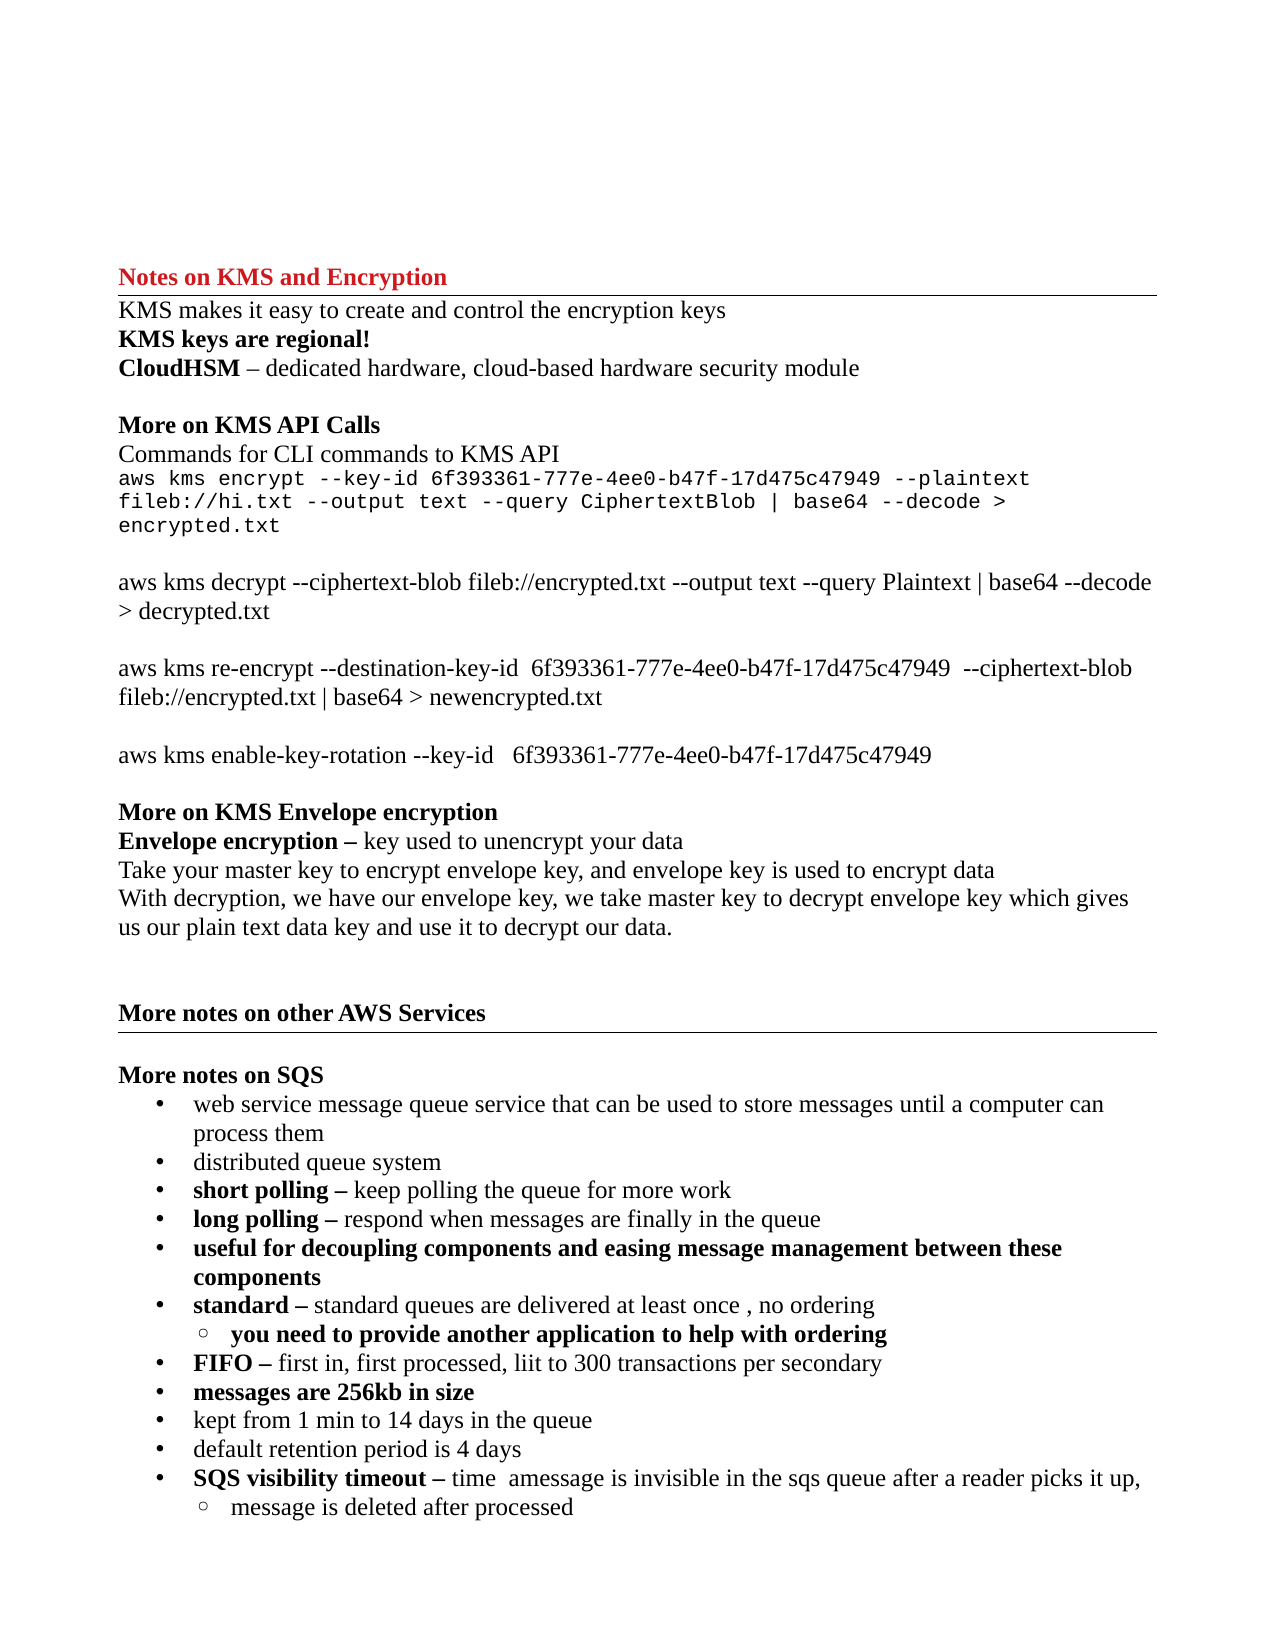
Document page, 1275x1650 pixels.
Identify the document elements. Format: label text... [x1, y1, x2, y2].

text With decryption, we have our envelope key, we take master key to decrypt envelope key which gives us our plain text data key and use it to decrypt our data. [118, 883, 1157, 941]
text KMS makes it easy to create and control the encryption keys [118, 296, 1157, 324]
text aws kms encrypt --key-id 6f393361-777e-4ee0-b47f-17d475c47949 --plaintext fileb://hi.txt --output text --query CiphertextBlob | base64 --decode > encrypted.txt [118, 468, 1157, 538]
text More notes on other AWS Services [118, 998, 1157, 1032]
list useful for decoupling components and easing message management between these components [156, 1233, 1157, 1291]
text More on KMS Envelope encryption [118, 797, 1157, 826]
text More on KMS API Calls [118, 410, 1157, 439]
list FIFO – first in, first processed, liit to 300 transactions per secondary [156, 1348, 1157, 1377]
list SQS visibility timeout – time amessage is invisible in the sqs queue after a reader picks it up, [156, 1463, 1157, 1492]
text Notes on KMS and Encryption [118, 262, 1157, 295]
text aws kms decrypt --ciphertext-blob fileb://encrypted.txt --output text --query Plaintext | base64 --decode > decrypted.txt [118, 567, 1157, 625]
text More notes on SQS [118, 1061, 1157, 1089]
text aws kms enable-key-rotation --key-id 6f393361-777e-4ee0-b47f-17d475c47949 [118, 740, 1157, 768]
text Take your master key to encrypt envelope key, and envelope key is used to encrypt data [118, 855, 1157, 883]
text Envelope encryption – key used to unencrypt your data [118, 826, 1157, 855]
list long polling – respond when messages are finally in the queue [156, 1204, 1157, 1233]
list you need to provide another application to help with ordering [193, 1319, 1157, 1348]
text CloudHSM – dedicated hardware, cloud-based hardware security module [118, 353, 1157, 381]
list short polling – keep polling the queue for more work [156, 1176, 1157, 1204]
list messages are 256kb in size [156, 1377, 1157, 1406]
list distributed queue system [156, 1147, 1157, 1176]
text aws kms re-encrypt --destination-key-id 6f393361-777e-4ee0-b47f-17d475c47949 --ciphertext-blob fileb://encrypted.txt | base64 > newencrypted.txt [118, 653, 1157, 711]
list web service message queue service that can be used to store messages until a computer can process them [156, 1089, 1157, 1147]
list message is deleted after processed [193, 1492, 1157, 1521]
list kept from 1 min to 14 days in the queue [156, 1406, 1157, 1434]
list default retention period is 4 days [156, 1434, 1157, 1463]
text KMS keys are regional! [118, 324, 1157, 353]
list standard – standard queues are delivered at least once , no ordering [156, 1291, 1157, 1319]
text Commands for CLI commands to KMS API [118, 439, 1157, 468]
